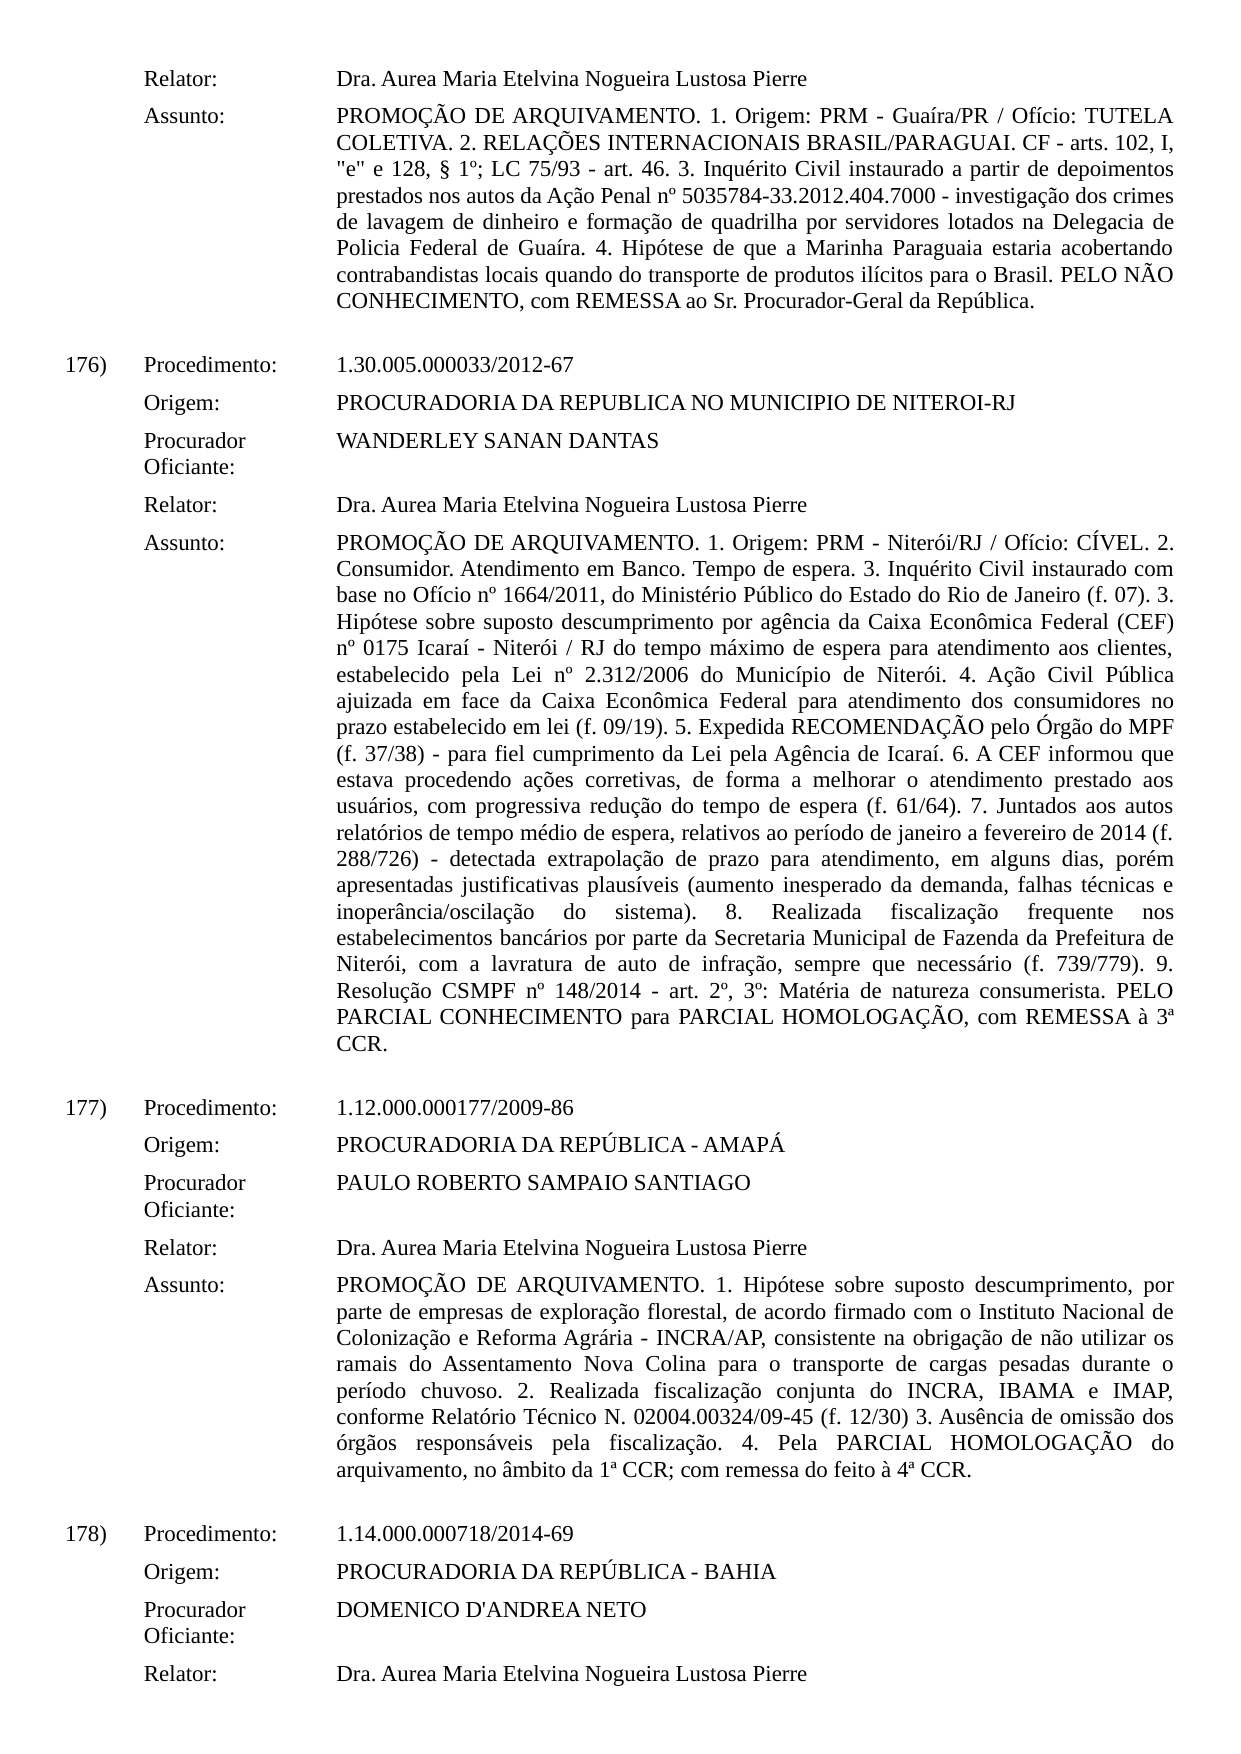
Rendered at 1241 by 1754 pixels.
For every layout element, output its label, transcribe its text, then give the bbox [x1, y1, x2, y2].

table_cell Dra. Aurea Maria Etelvina Nogueira Lustosa Pierre [330, 1228, 1181, 1266]
table_cell [59, 1590, 138, 1654]
table_cell [59, 523, 138, 1062]
table_cell [59, 1654, 138, 1692]
table_cell [59, 59, 138, 97]
table_cell Assunto: [138, 523, 330, 1062]
table_cell Relator: [138, 485, 330, 523]
table_cell Relator: [138, 1654, 330, 1692]
table_cell Dra. Aurea Maria Etelvina Nogueira Lustosa Pierre [330, 485, 1181, 523]
table_cell Dra. Aurea Maria Etelvina Nogueira Lustosa Pierre [330, 59, 1181, 97]
table_cell [59, 383, 138, 421]
table_header Procedimento: [138, 1088, 330, 1126]
table_cell [59, 1266, 138, 1488]
table_header Procedimento: [138, 346, 330, 383]
table_cell PROMOÇÃO DE ARQUIVAMENTO. 1. Origem: PRM - Guaíra/PR / Ofício: TUTELA COLETIVA. 2. RELAÇÕES INTERNACIONAIS BRASIL/PARAGUAI. CF - arts. 102, I, "e" e 128, § 1º; LC 75/93 - art. 46. 3. Inquérito Civil instaurado a partir de depoimentos prestados nos autos da Ação Penal nº 5035784-33.2012.404.7000 - investigação dos crimes de lavagem de dinheiro e formação de quadrilha por servidores lotados na Delegacia de Policia Federal de Guaíra. 4. Hipótese de que a Marinha Paraguaia estaria acobertando contrabandistas locais quando do transporte de produtos ilícitos para o Brasil. PELO NÃO CONHECIMENTO, com REMESSA ao Sr. Procurador-Geral da República. [330, 97, 1181, 319]
table_header 1.14.000.000718/2014-69 [330, 1514, 1181, 1552]
table_cell PAULO ROBERTO SAMPAIO SANTIAGO [330, 1164, 1181, 1228]
table_cell [59, 485, 138, 523]
table_header 1.12.000.000177/2009-86 [330, 1088, 1181, 1126]
table_cell Assunto: [138, 1266, 330, 1488]
table_cell DOMENICO D'ANDREA NETO [330, 1590, 1181, 1654]
table_cell PROCURADORIA DA REPUBLICA NO MUNICIPIO DE NITEROI-RJ [330, 383, 1181, 421]
table_header [59, 346, 138, 383]
table_header [59, 1514, 138, 1552]
table_cell [59, 1552, 138, 1590]
table_cell Relator: [138, 59, 330, 97]
table_cell Dra. Aurea Maria Etelvina Nogueira Lustosa Pierre [330, 1654, 1181, 1692]
table_cell [59, 97, 138, 319]
table_header [59, 1088, 138, 1126]
table_cell [59, 1164, 138, 1228]
table_cell [59, 1126, 138, 1164]
table_cell WANDERLEY SANAN DANTAS [330, 421, 1181, 485]
table_cell PROCURADORIA DA REPÚBLICA - AMAPÁ [330, 1126, 1181, 1164]
table_cell Procurador Oficiante: [138, 1590, 330, 1654]
table_cell Assunto: [138, 97, 330, 319]
table_cell PROMOÇÃO DE ARQUIVAMENTO. 1. Hipótese sobre suposto descumprimento, por parte de empresas de exploração florestal, de acordo firmado com o Instituto Nacional de Colonização e Reforma Agrária - INCRA/AP, consistente na obrigação de não utilizar os ramais do Assentamento Nova Colina para o transporte de cargas pesadas durante o período chuvoso. 2. Realizada fiscalização conjunta do INCRA, IBAMA e IMAP, conforme Relatório Técnico N. 02004.00324/09-45 (f. 12/30) 3. Ausência de omissão dos órgãos responsáveis pela fiscalização. 4. Pela PARCIAL HOMOLOGAÇÃO do arquivamento, no âmbito da 1ª CCR; com remessa do feito à 4ª CCR. [330, 1266, 1181, 1488]
table_cell [59, 421, 138, 485]
table_cell PROMOÇÃO DE ARQUIVAMENTO. 1. Origem: PRM - Niterói/RJ / Ofício: CÍVEL. 2. Consumidor. Atendimento em Banco. Tempo de espera. 3. Inquérito Civil instaurado com base no Ofício nº 1664/2011, do Ministério Público do Estado do Rio de Janeiro (f. 07). 3. Hipótese sobre suposto descumprimento por agência da Caixa Econômica Federal (CEF) nº 0175 Icaraí - Niterói / RJ do tempo máximo de espera para atendimento aos clientes, estabelecido pela Lei nº 2.312/2006 do Município de Niterói. 4. Ação Civil Pública ajuizada em face da Caixa Econômica Federal para atendimento dos consumidores no prazo estabelecido em lei (f. 09/19). 5. Expedida RECOMENDAÇÃO pelo Órgão do MPF (f. 37/38) - para fiel cumprimento da Lei pela Agência de Icaraí. 6. A CEF informou que estava procedendo ações corretivas, de forma a melhorar o atendimento prestado aos usuários, com progressiva redução do tempo de espera (f. 61/64). 7. Juntados aos autos relatórios de tempo médio de espera, relativos ao período de janeiro a fevereiro de 2014 (f. 288/726) - detectada extrapolação de prazo para atendimento, em alguns dias, porém apresentadas justificativas plausíveis (aumento inesperado da demanda, falhas técnicas e inoperância/oscilação do sistema). 8. Realizada fiscalização frequente nos estabelecimentos bancários por parte da Secretaria Municipal de Fazenda da Prefeitura de Niterói, com a lavratura de auto de infração, sempre que necessário (f. 739/779). 9. Resolução CSMPF nº 148/2014 - art. 2º, 3º: Matéria de natureza consumerista. PELO PARCIAL CONHECIMENTO para PARCIAL HOMOLOGAÇÃO, com REMESSA à 3ª CCR. [330, 523, 1181, 1062]
table_cell Relator: [138, 1228, 330, 1266]
table_cell PROCURADORIA DA REPÚBLICA - BAHIA [330, 1552, 1181, 1590]
table_cell Procurador Oficiante: [138, 421, 330, 485]
table_header Procedimento: [138, 1514, 330, 1552]
table_cell Origem: [138, 1126, 330, 1164]
table_header 1.30.005.000033/2012-67 [330, 346, 1181, 383]
table_cell Origem: [138, 1552, 330, 1590]
table_cell Origem: [138, 383, 330, 421]
table_cell [59, 1228, 138, 1266]
table_cell Procurador Oficiante: [138, 1164, 330, 1228]
